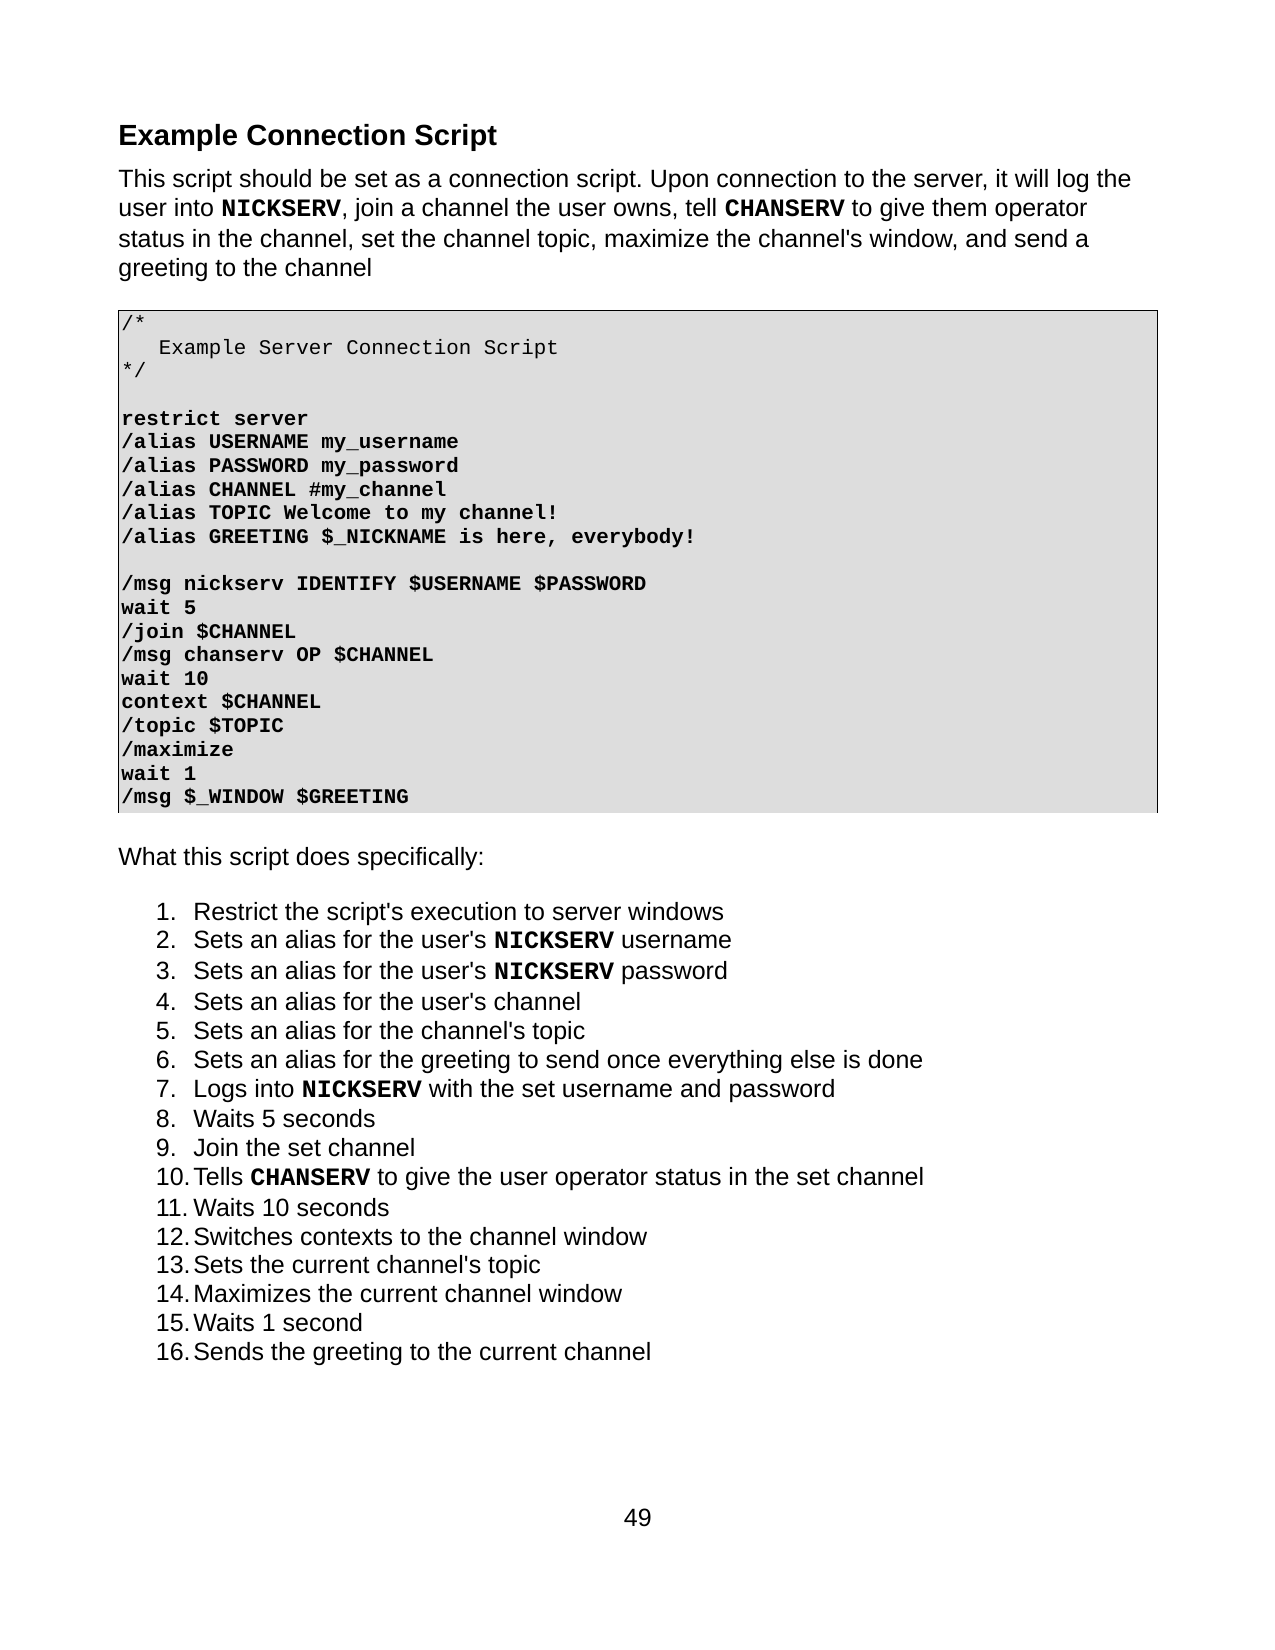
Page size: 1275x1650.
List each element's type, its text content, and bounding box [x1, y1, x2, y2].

list Waits 5 seconds [156, 1104, 1157, 1133]
list Maximizes the current channel window [156, 1279, 1157, 1308]
list Sets an alias for the user's NICKSERV password [156, 956, 1157, 987]
list Sets an alias for the user's NICKSERV username [156, 925, 1157, 956]
list Logs into NICKSERV with the set username and password [156, 1073, 1157, 1104]
list Waits 10 seconds [156, 1193, 1157, 1222]
subtitle Example Connection Script [118, 118, 1157, 152]
list Sets an alias for the user's channel [156, 987, 1157, 1016]
list Sets an alias for the channel's topic [156, 1016, 1157, 1045]
text What this script does specifically: [118, 842, 1157, 870]
table_header /* Example Server Connection Script */ restrict server /alias USERNAME my_username /alias PASSWORD my_password /alias CHANNEL #my_channel /alias TOPIC Welcome to my channel! /alias GREETING $_NICKNAME is here, everybody! /msg nickserv IDENTIFY $USERNAME $PASSWORD wait 5 /join $CHANNEL /msg chanserv OP $CHANNEL wait 10 context $CHANNEL /topic $TOPIC /maximize wait 1 /msg $_WINDOW $GREETING [119, 311, 1157, 813]
list Sends the greeting to the current channel [156, 1337, 1157, 1365]
list Join the set channel [156, 1133, 1157, 1162]
list Tells CHANSERV to give the user operator status in the set channel [156, 1162, 1157, 1193]
text This script should be set as a connection script. Upon connection to the server, it will log the user into NICKSERV, join a channel the user owns, tell CHANSERV to give them operator status in the channel, set the channel topic, maximize the channel's window, and send a greeting to the channel [118, 164, 1157, 281]
list Waits 1 second [156, 1308, 1157, 1337]
list Restrict the script's execution to server windows [156, 897, 1157, 925]
list Switches contexts to the channel window [156, 1222, 1157, 1250]
list Sets the current channel's topic [156, 1250, 1157, 1279]
list Sets an alias for the greeting to send once everything else is done [156, 1045, 1157, 1073]
